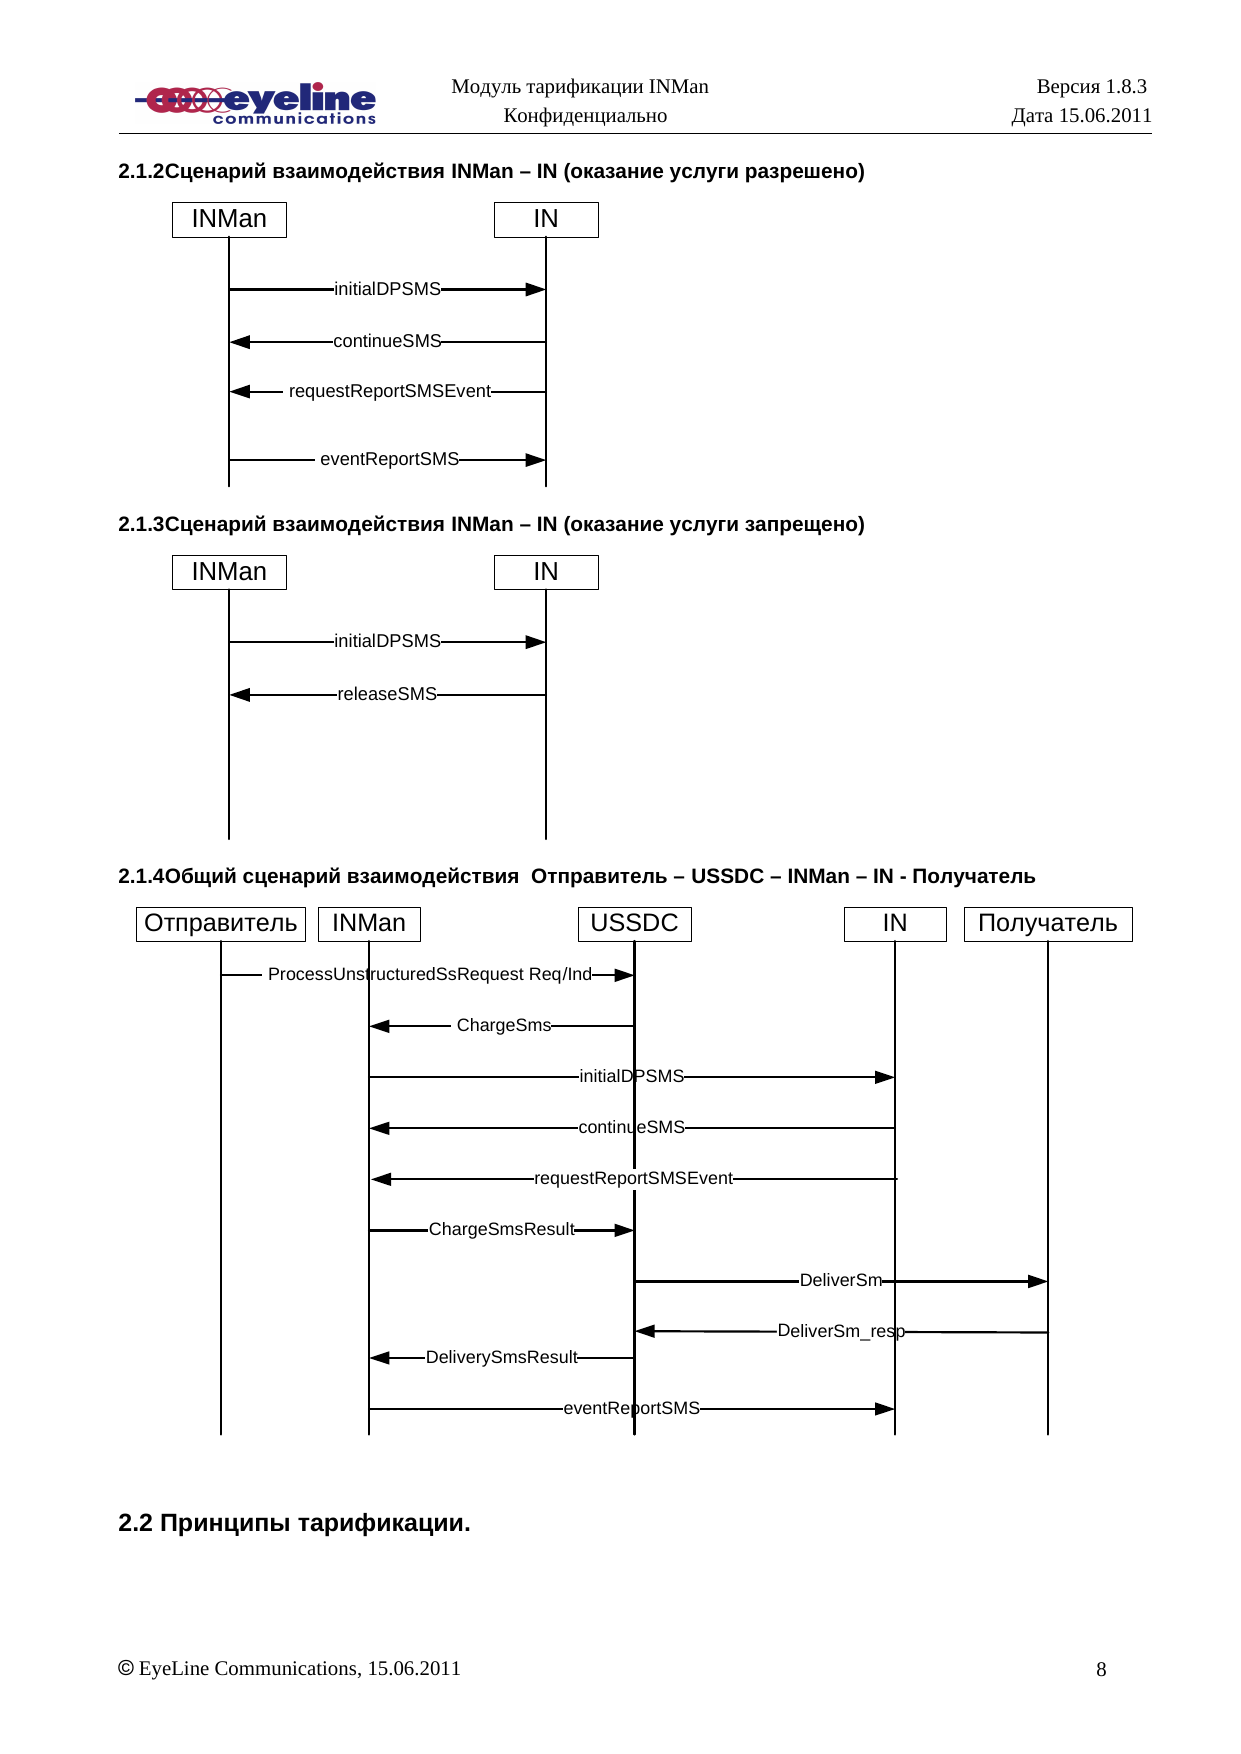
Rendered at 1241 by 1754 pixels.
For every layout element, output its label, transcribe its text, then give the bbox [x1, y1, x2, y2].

subtitle Общий сценарий взаимодействия Отправитель – USSDC – INMan – IN - Получатель [118, 863, 1151, 888]
subtitle Сценарий взаимодействия INMan – IN (оказание услуги запрещено) [118, 510, 1151, 535]
subtitle Принципы тарификации. [118, 1508, 1151, 1537]
subtitle Сценарий взаимодействия INMan – IN (оказание услуги разрешено) [118, 158, 1151, 183]
picture [135, 82, 376, 124]
